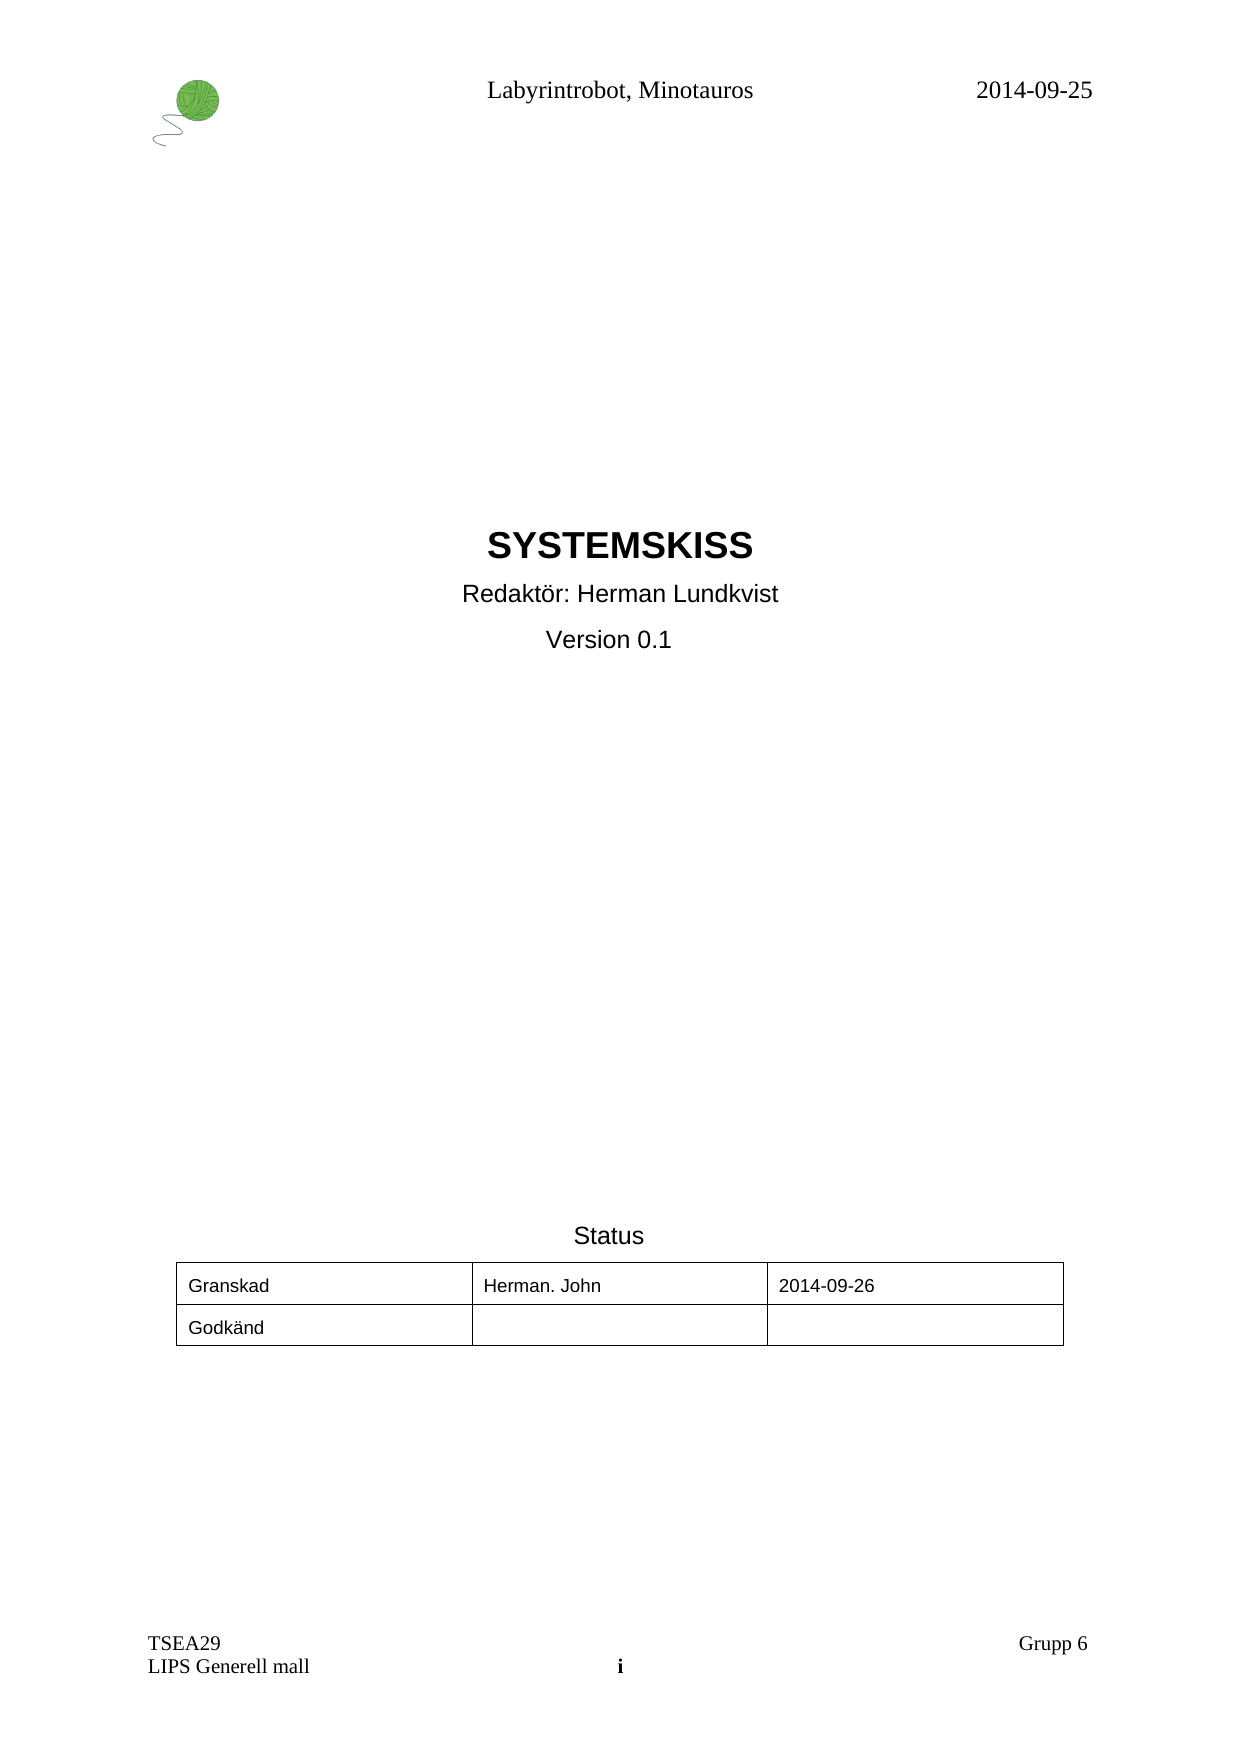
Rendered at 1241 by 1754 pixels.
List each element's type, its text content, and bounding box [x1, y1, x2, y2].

table_cell Godkänd [177, 1305, 472, 1345]
text Version 0.1 [154, 620, 1064, 654]
table_cell [768, 1305, 1063, 1345]
table_header 2014-09-26 [768, 1263, 1063, 1304]
table_cell [473, 1305, 767, 1345]
text Redaktör: Herman Lundkvist [148, 579, 1093, 608]
table_header Granskad [177, 1263, 472, 1304]
text Systemskiss [148, 523, 1093, 567]
table_header Herman, John [473, 1263, 767, 1304]
picture [150, 76, 223, 149]
text Status [154, 1216, 1064, 1249]
